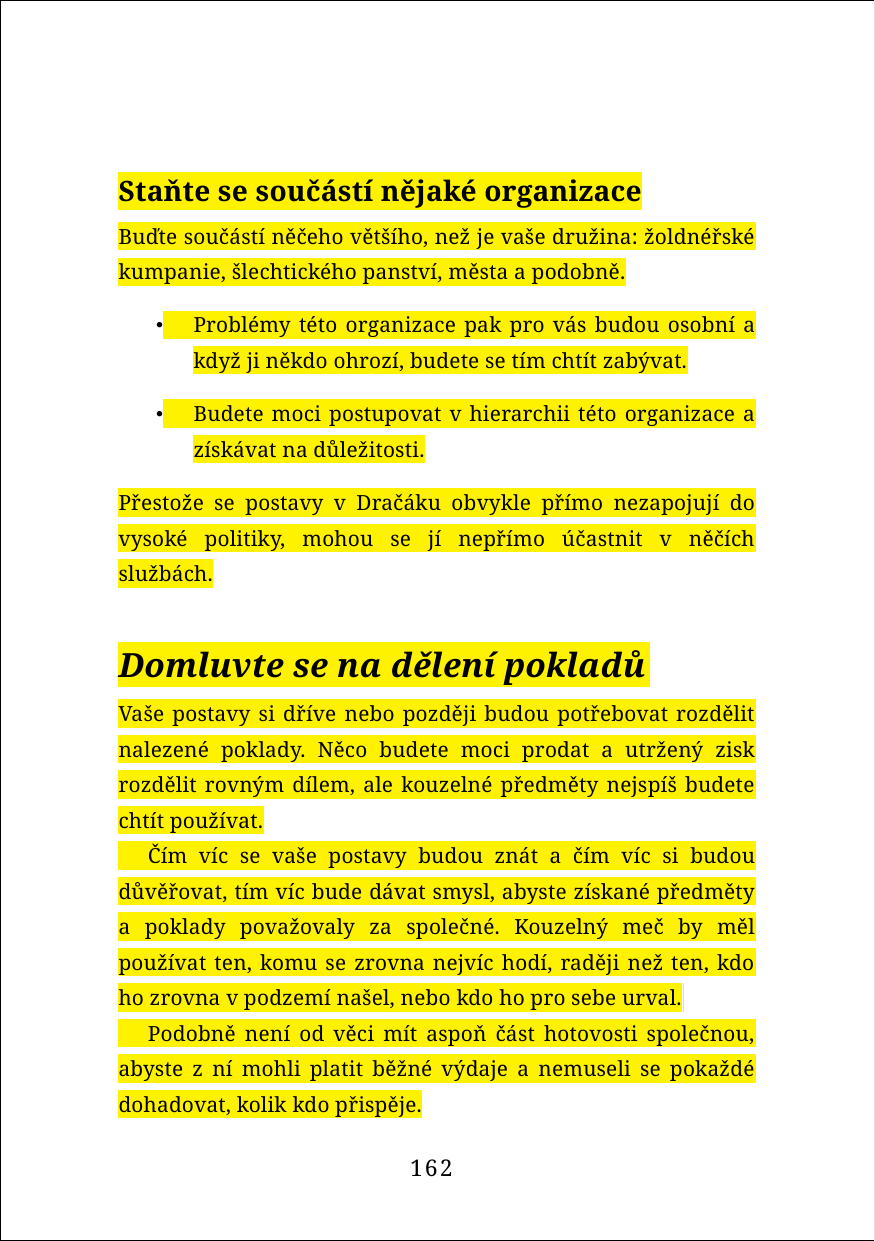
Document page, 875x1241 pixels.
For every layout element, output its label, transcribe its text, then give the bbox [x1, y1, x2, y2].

list Problémy této organizace pak pro vás budou osobní a když ji někdo ohrozí, budete se tím chtít zabývat. [156, 311, 756, 374]
text Vaše postavy si dříve nebo později budou potřebovat rozdělit nalezené poklady. Něco budete moci prodat a utržený zisk rozdělit rovným dílem, ale kouzelné předměty nejspíš budete chtít používat. Čím víc se vaše postavy budou znát a čím víc si budou důvěřovat, tím víc bude dávat smysl, abyste získané předměty a poklady považovaly za společné. Kouzelný meč by měl používat ten, komu se zrovna nejvíc hodí, raději než ten, kdo ho zrovna v podzemí našel, nebo kdo ho pro sebe urval. Podobně není od věci mít aspoň část hotovosti společnou, abyste z ní mohli platit běžné výdaje a nemuseli se pokaždé dohadovat, kolik kdo přispěje. [118, 699, 756, 1118]
text Buďte součástí něčeho většího, než je vaše družina: žoldnéřské kumpanie, šlechtického panství, města a podobně. [118, 222, 756, 286]
subtitle Domluvte se na dělení pokladů [118, 642, 756, 687]
text Přestože se postavy v Dračáku obvykle přímo nezapojují do vysoké politiky, mohou se jí nepřímo účastnit v něčích službách. [118, 488, 756, 588]
list Budete moci postupovat v hierarchii této organizace a získávat na důležitosti. [156, 399, 756, 463]
subtitle Staňte se součástí nějaké organizace [118, 172, 756, 210]
